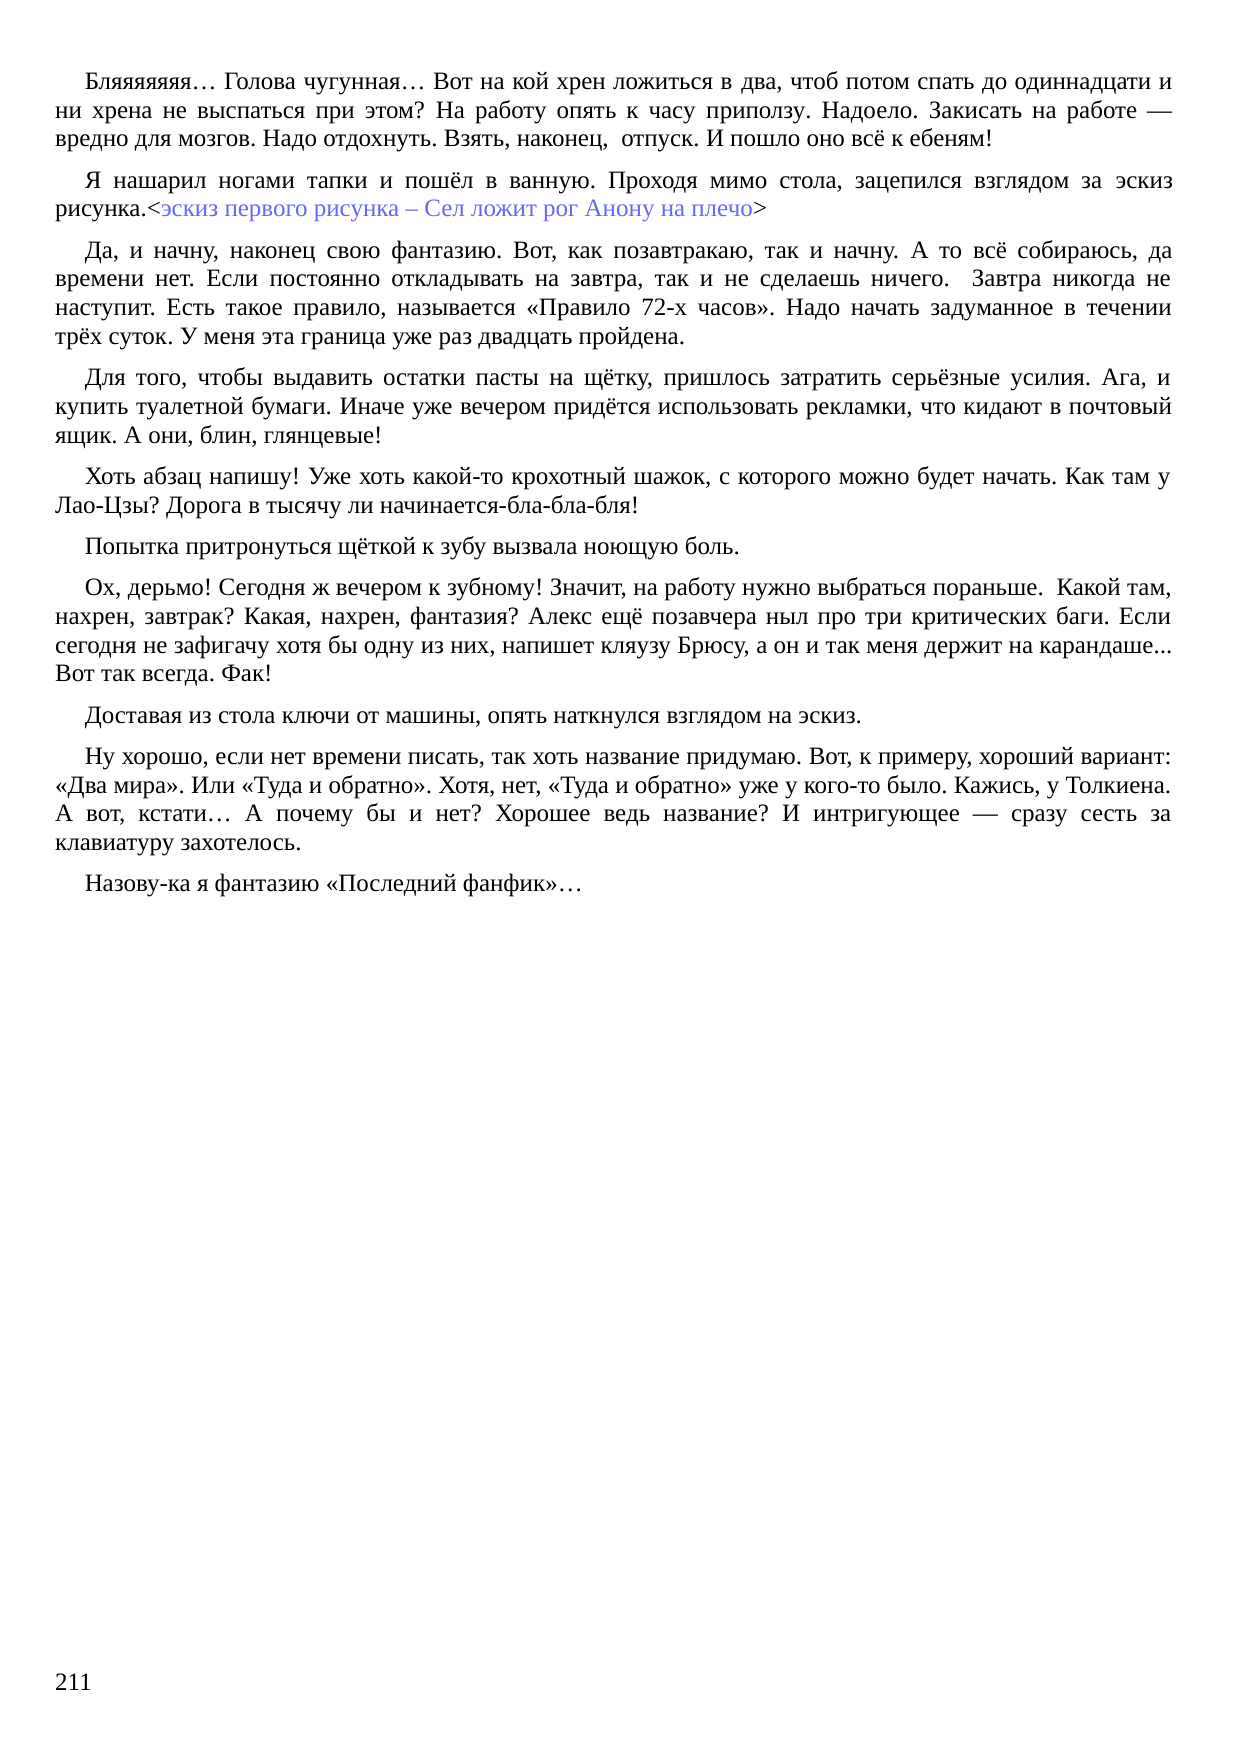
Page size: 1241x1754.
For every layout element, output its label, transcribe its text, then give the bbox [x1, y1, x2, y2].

text Да, и начну, наконец свою фантазию. Вот, как позавтракаю, так и начну. А то всё собираюсь, да времени нет. Если постоянно откладывать на завтра, так и не сделаешь ничего. Завтра никогда не наступит. Есть такое правило, называется «Правило 72-х часов». Надо начать задуманное в течении трёх суток. У меня эта граница уже раз двадцать пройдена. [55, 235, 1173, 350]
text Бляяяяяяя… Голова чугунная… Вот на кой хрен ложиться в два, чтоб потом спать до одиннадцати и ни хрена не выспаться при этом? На работу опять к часу приползу. Надоело. Закисать на работе — вредно для мозгов. Надо отдохнуть. Взять, наконец, отпуск. И пошло оно всё к ебеням! [55, 66, 1173, 152]
text Доставая из стола ключи от машины, опять наткнулся взглядом на эскиз. [55, 700, 1173, 728]
text Попытка притронуться щёткой к зубу вызвала ноющую боль. [55, 531, 1173, 560]
text Для того, чтобы выдавить остатки пасты на щётку, пришлось затратить серьёзные усилия. Ага, и купить туалетной бумаги. Иначе уже вечером придётся использовать рекламки, что кидают в почтовый ящик. А они, блин, глянцевые! [55, 362, 1173, 448]
text Я нашарил ногами тапки и пошёл в ванную. Проходя мимо стола, зацепился взглядом за эскиз рисунка.<эскиз первого рисунка – Сел ложит рог Анону на плечо> [55, 165, 1173, 222]
text Ох, дерьмо! Сегодня ж вечером к зубному! Значит, на работу нужно выбраться пораньше. Какой там, нахрен, завтрак? Какая, нахрен, фантазия? Алекс ещё позавчера ныл про три критических баги. Если сегодня не зафигачу хотя бы одну из них, напишет кляузу Брюсу, а он и так меня держит на карандаше... Вот так всегда. Фак! [55, 572, 1173, 687]
text Назову-ка я фантазию «Последний фанфик»… [55, 868, 1173, 897]
text Хоть абзац напишу! Уже хоть какой-то крохотный шажок, с которого можно будет начать. Как там у Лао-Цзы? Дорога в тысячу ли начинается-бла-бла-бля! [55, 461, 1173, 518]
text Ну хорошо, если нет времени писать, так хоть название придумаю. Вот, к примеру, хороший вариант: «Два мира». Или «Туда и обратно». Хотя, нет, «Туда и обратно» уже у кого-то было. Кажись, у Толкиена. А вот, кстати… А почему бы и нет? Хорошее ведь название? И интригующее — сразу сесть за клавиатуру захотелось. [55, 741, 1173, 856]
